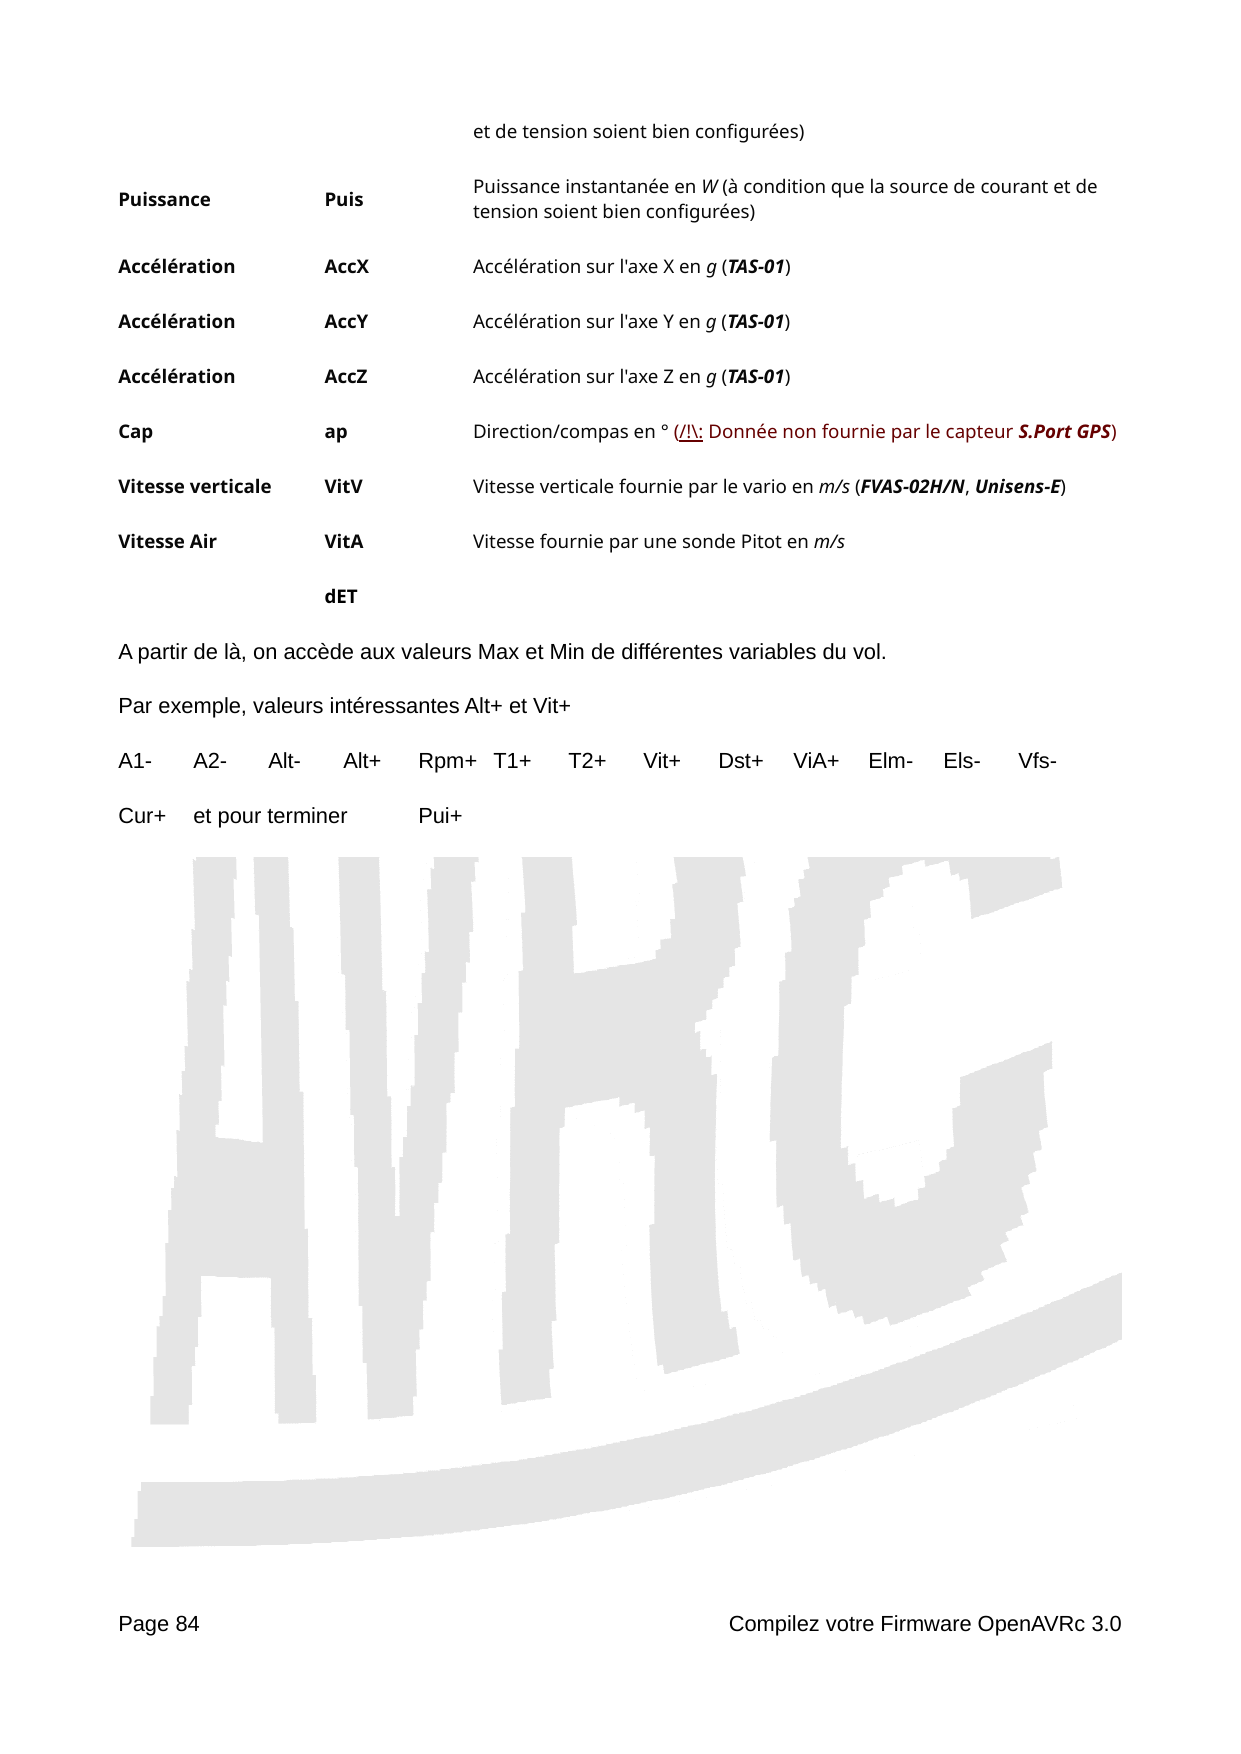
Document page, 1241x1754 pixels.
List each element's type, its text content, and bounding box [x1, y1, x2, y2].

table_cell VitV [324, 474, 473, 529]
table_cell [118, 584, 324, 639]
table_cell Accélération [118, 309, 324, 364]
table_cell Vitesse Air [118, 529, 324, 584]
table_cell [118, 118, 324, 173]
table_cell Vitesse verticale fournie par le vario en m/s (FVAS-02H/N, Unisens-E) [473, 474, 1123, 529]
table_cell Accélération [118, 364, 324, 419]
table_cell Cap [118, 419, 324, 474]
table_cell AccY [324, 309, 473, 364]
table_cell et de tension soient bien configurées) [473, 118, 1123, 173]
table_cell Puis [324, 173, 473, 254]
table_cell Puissance instantanée en W (à condition que la source de courant et de tension soient bien configurées) [473, 173, 1123, 254]
table_cell Puissance [118, 173, 324, 254]
table_cell ap [324, 419, 473, 474]
table_cell Accélération [118, 254, 324, 309]
table_cell [473, 584, 1123, 639]
table_cell A partir de là, on accède aux valeurs Max et Min de différentes variables du vol. Par exemple, valeurs intéressantes Alt+ et Vit+ A1- A2- Alt- Alt+ Rpm+ T1+ T2+ Vit+ Dst+ ViA+ Elm- Els- Vfs- Cur+ et pour terminer Pui+ [118, 639, 1123, 857]
table_cell Vitesse verticale [118, 474, 324, 529]
table_cell Accélération sur l'axe Y en g (TAS-01) [473, 309, 1123, 364]
table_cell [324, 118, 473, 173]
table_cell VitA [324, 529, 473, 584]
table_cell Accélération sur l'axe Z en g (TAS-01) [473, 364, 1123, 419]
table_cell Vitesse fournie par une sonde Pitot en m/s [473, 529, 1123, 584]
table_cell AccZ [324, 364, 473, 419]
table_cell AccX [324, 254, 473, 309]
table_cell Direction/compas en ° (/!\: Donnée non fournie par le capteur S.Port GPS) [473, 419, 1123, 474]
table_cell Accélération sur l'axe X en g (TAS-01) [473, 254, 1123, 309]
table_cell dET [324, 584, 473, 639]
